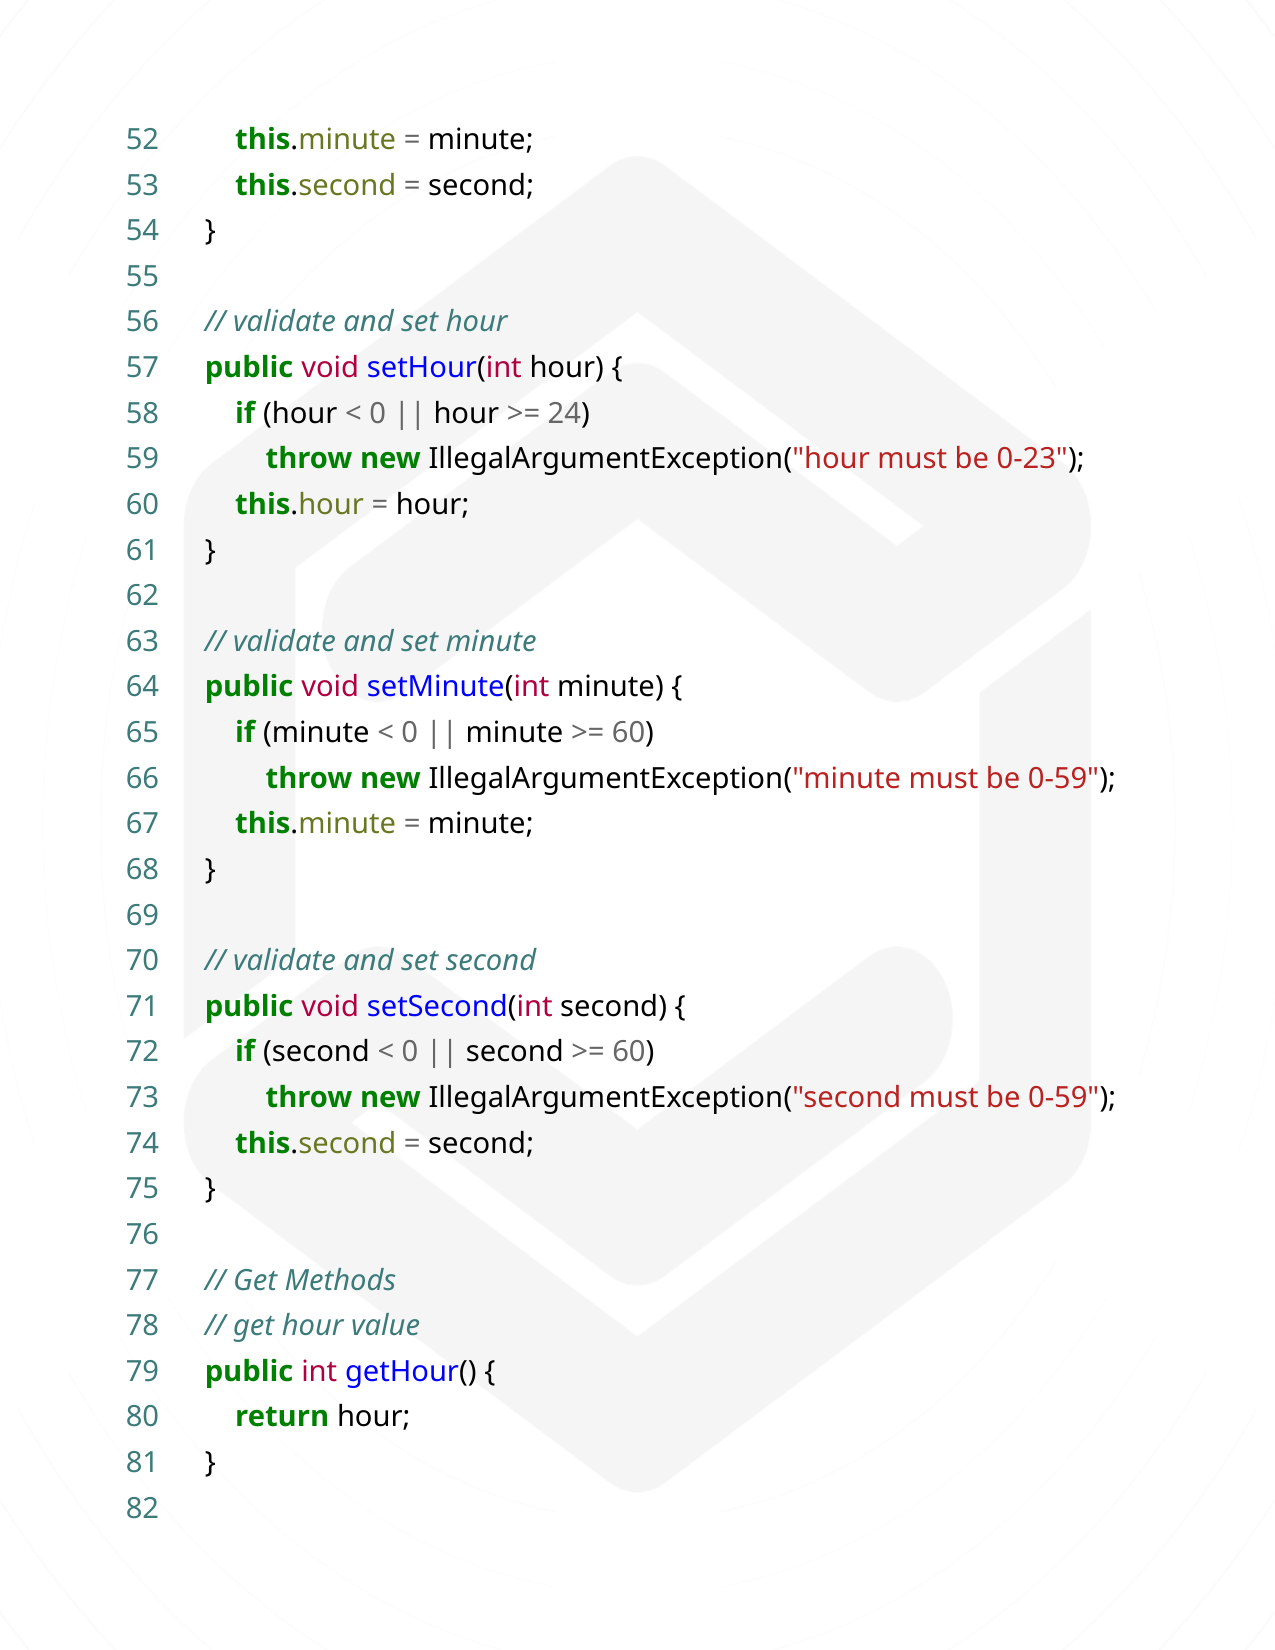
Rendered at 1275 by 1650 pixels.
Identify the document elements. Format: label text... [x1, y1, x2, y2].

text 82 [118, 1487, 1157, 1527]
text 52 this.minute = minute; [118, 118, 1157, 158]
text 64 public void setMinute(int minute) { [118, 666, 1157, 705]
text 75 } [118, 1167, 1157, 1207]
text 77 // Get Methods [118, 1259, 1157, 1298]
text 60 this.hour = hour; [118, 483, 1157, 523]
text 76 [118, 1213, 1157, 1253]
text 61 } [118, 529, 1157, 568]
text 66 throw new IllegalArgumentException("minute must be 0-59"); [118, 757, 1157, 797]
text 57 public void setHour(int hour) { [118, 346, 1157, 386]
text 59 throw new IllegalArgumentException("hour must be 0-23"); [118, 437, 1157, 477]
text 58 if (hour < 0 || hour >= 24) [118, 392, 1157, 432]
text 74 this.second = second; [118, 1122, 1157, 1162]
text 67 this.minute = minute; [118, 802, 1157, 842]
text 70 // validate and set second [118, 939, 1157, 979]
text 63 // validate and set minute [118, 620, 1157, 660]
text 62 [118, 574, 1157, 614]
text 71 public void setSecond(int second) { [118, 985, 1157, 1025]
text 72 if (second < 0 || second >= 60) [118, 1031, 1157, 1070]
text 56 // validate and set hour [118, 301, 1157, 340]
text 80 return hour; [118, 1396, 1157, 1435]
text 68 } [118, 848, 1157, 888]
text 78 // get hour value [118, 1304, 1157, 1344]
text 81 } [118, 1441, 1157, 1481]
text 65 if (minute < 0 || minute >= 60) [118, 711, 1157, 751]
text 55 [118, 255, 1157, 295]
text 54 } [118, 209, 1157, 249]
text 69 [118, 894, 1157, 933]
text 53 this.second = second; [118, 164, 1157, 203]
text 79 public int getHour() { [118, 1350, 1157, 1390]
text 73 throw new IllegalArgumentException("second must be 0-59"); [118, 1076, 1157, 1116]
